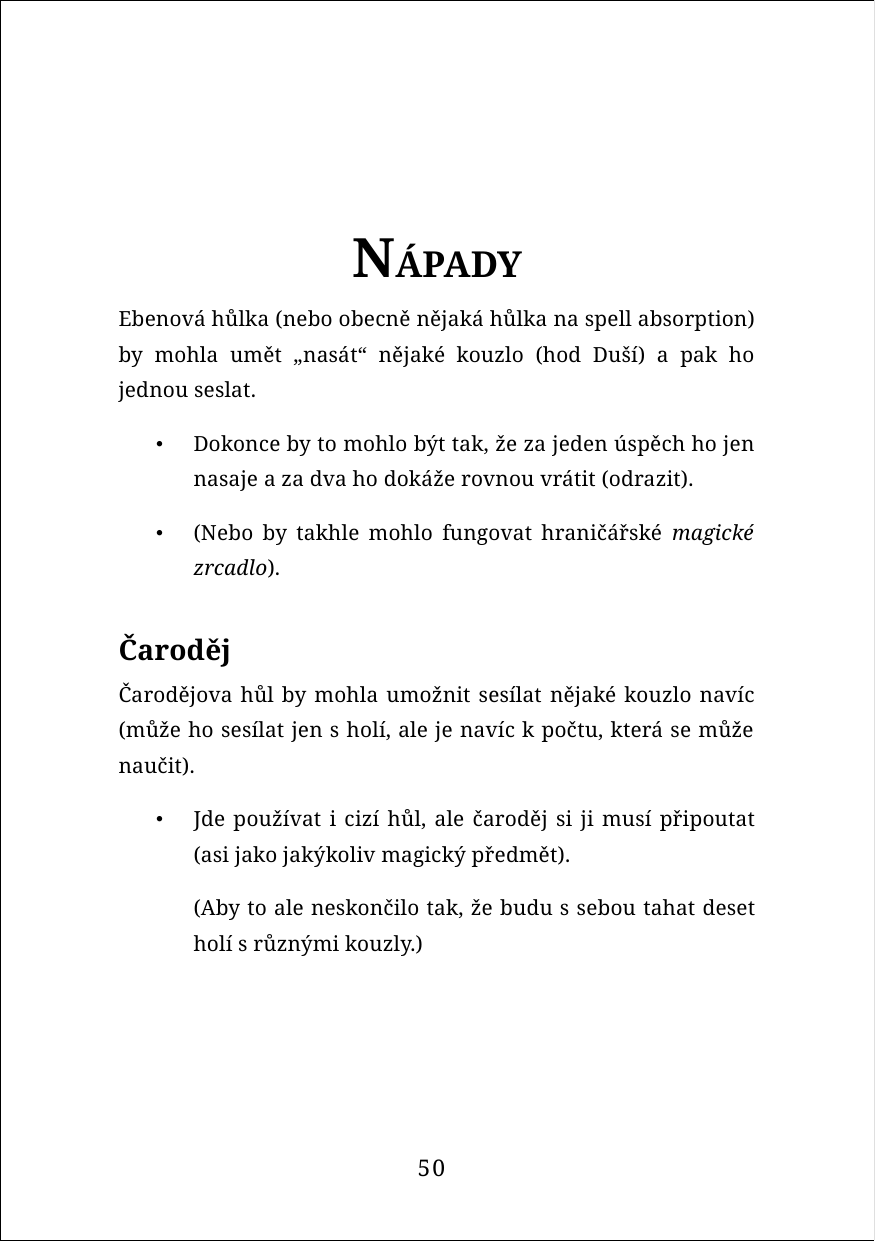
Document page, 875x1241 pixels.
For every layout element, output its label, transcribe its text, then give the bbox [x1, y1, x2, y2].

text Čarodějova hůl by mohla umožnit sesílat nějaké kouzlo navíc (může ho sesílat jen s holí, ale je navíc k počtu, která se může naučit). [118, 680, 756, 779]
subtitle Nápady [118, 219, 756, 293]
subtitle Čaroděj [118, 630, 756, 668]
list Dokonce by to mohlo být tak, že za jeden úspěch ho jen nasaje a za dva ho dokáže rovnou vrátit (odrazit). [156, 429, 756, 493]
text Ebenová hůlka (nebo obecně nějaká hůlka na spell absorption) by mohla umět „nasát“ nějaké kouzlo (hod Duší) a pak ho jednou seslat. [118, 304, 756, 404]
list (Aby to ale neskončilo tak, že budu s sebou tahat deset holí s různými kouzly.) [156, 893, 756, 957]
list (Nebo by takhle mohlo fungovat hraničářské magické zrcadlo). [156, 518, 756, 582]
list Jde používat i cizí hůl, ale čaroděj si ji musí připoutat (asi jako jakýkoliv magický předmět). [156, 804, 756, 868]
